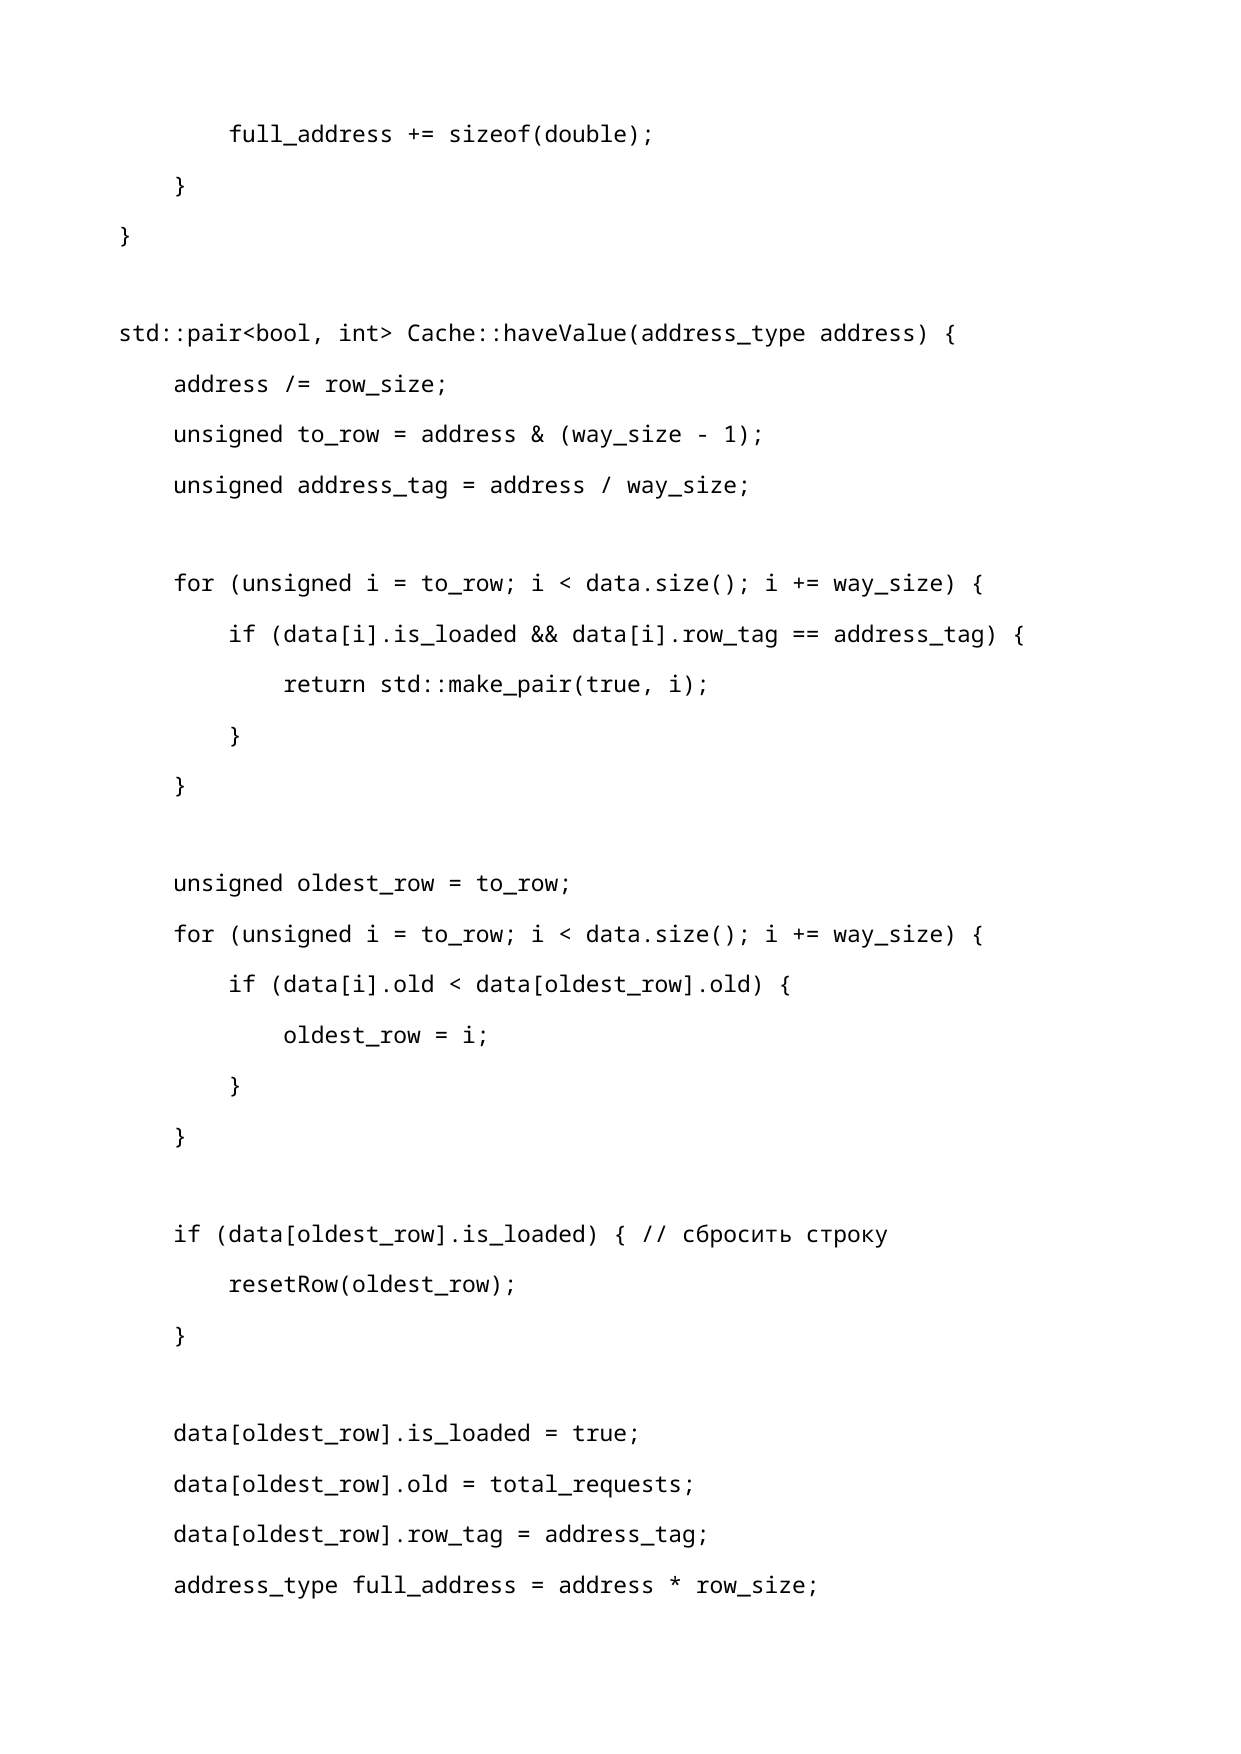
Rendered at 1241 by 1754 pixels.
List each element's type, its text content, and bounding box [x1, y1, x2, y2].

text if (data[oldest_row].is_loaded) { // сбросить строку [118, 1218, 1122, 1249]
text if (data[i].is_loaded && data[i].row_tag == address_tag) { [118, 617, 1122, 649]
text data[oldest_row].row_tag = address_tag; [118, 1518, 1122, 1549]
text } [118, 1319, 1122, 1350]
text address_type full_address = address * row_size; [118, 1569, 1122, 1600]
text data[oldest_row].old = total_requests; [118, 1468, 1122, 1499]
text } [118, 169, 1122, 200]
text resetRow(oldest_row); [118, 1268, 1122, 1300]
text for (unsigned i = to_row; i < data.size(); i += way_size) { [118, 567, 1122, 598]
text } [118, 1069, 1122, 1101]
text unsigned to_row = address & (way_size - 1); [118, 418, 1122, 449]
text unsigned address_tag = address / way_size; [118, 469, 1122, 500]
text if (data[i].old < data[oldest_row].old) { [118, 968, 1122, 999]
text } [118, 718, 1122, 750]
text for (unsigned i = to_row; i < data.size(); i += way_size) { [118, 918, 1122, 949]
text full_address += sizeof(double); [118, 118, 1122, 149]
text std::pair<bool, int> Cache::haveValue(address_type address) { [118, 317, 1122, 348]
text return std::make_pair(true, i); [118, 668, 1122, 699]
text } [118, 1120, 1122, 1151]
text address /= row_size; [118, 368, 1122, 399]
text unsigned oldest_row = to_row; [118, 867, 1122, 898]
text oldest_row = i; [118, 1019, 1122, 1050]
text data[oldest_row].is_loaded = true; [118, 1417, 1122, 1448]
text } [118, 769, 1122, 800]
text } [118, 219, 1122, 250]
